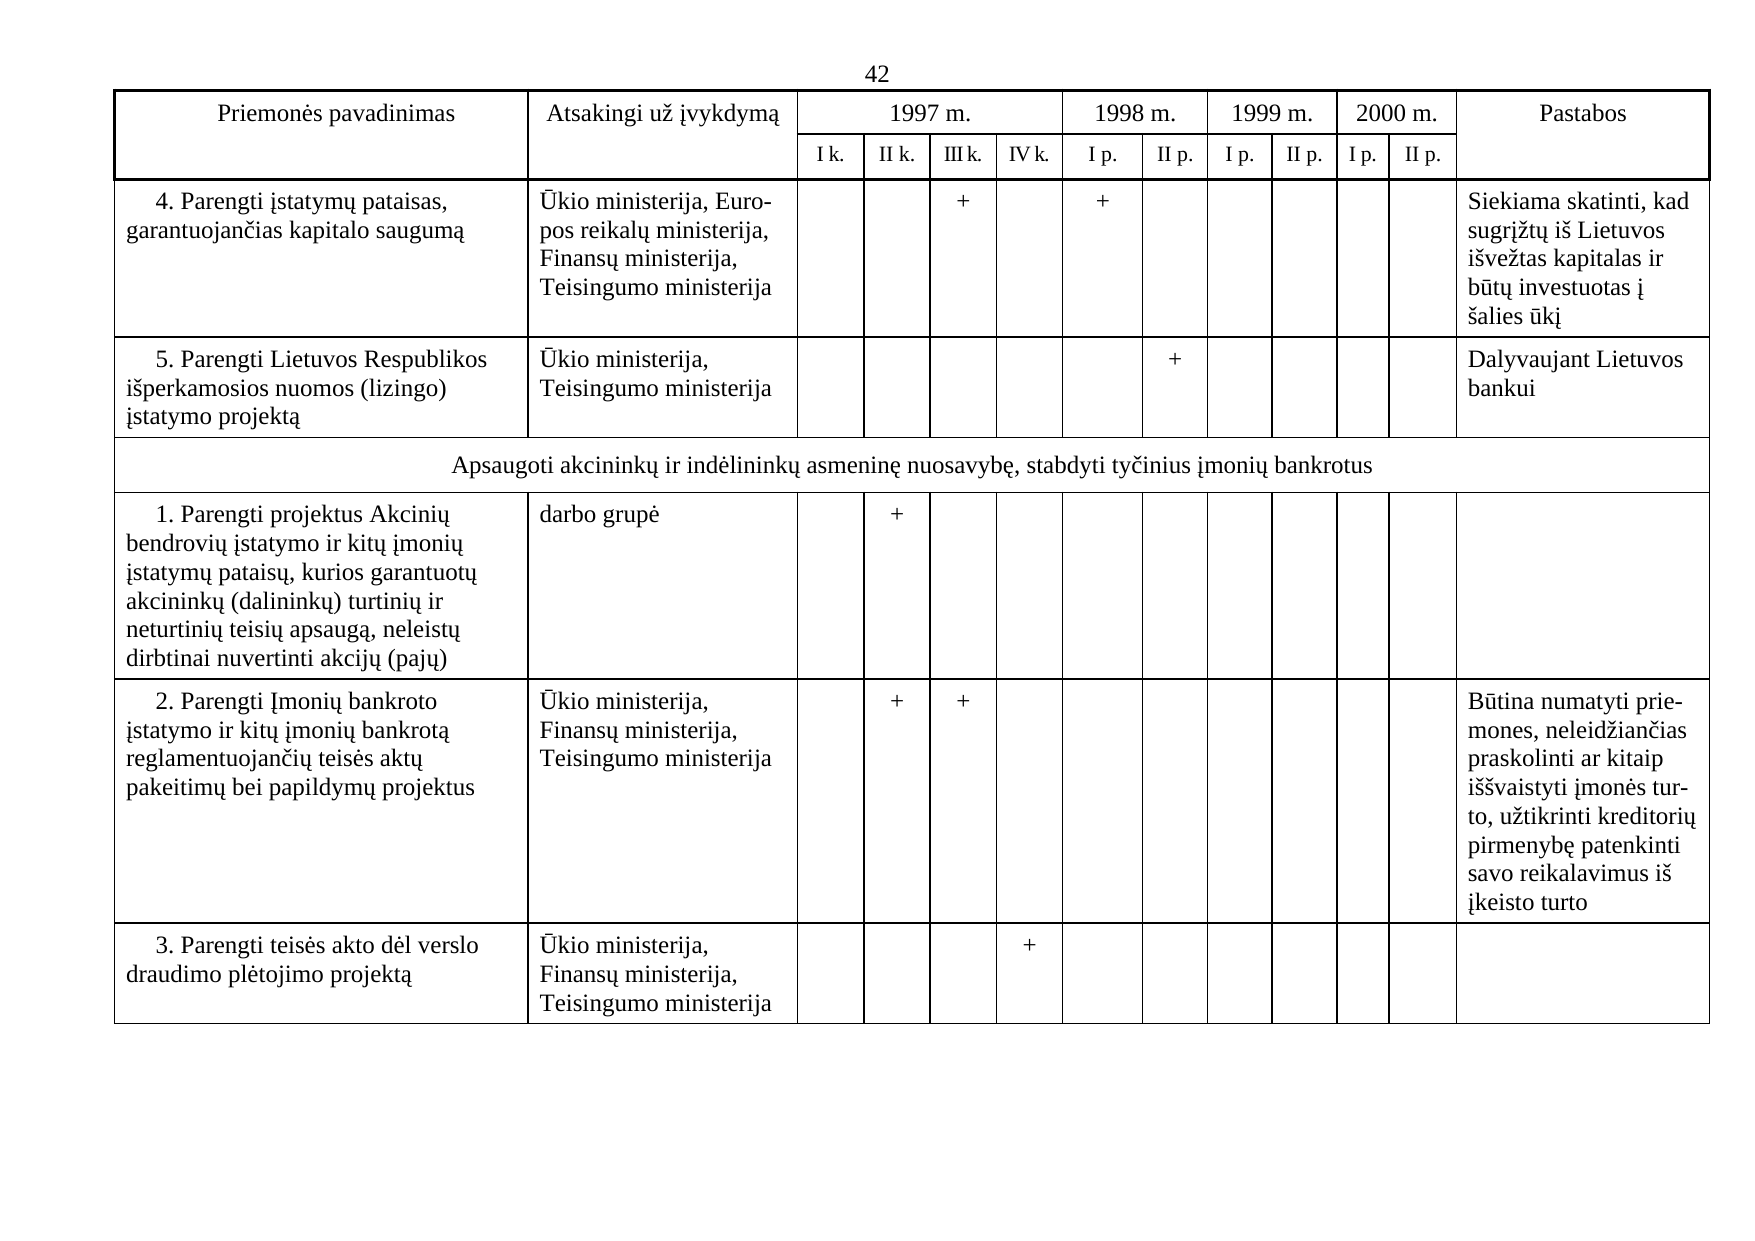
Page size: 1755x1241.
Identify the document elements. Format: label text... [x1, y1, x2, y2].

table_cell Ūkio ministerija, Teisingumo ministerija [529, 338, 797, 436]
table_cell [1457, 133, 1708, 178]
table_cell Būtina numatyti prie-mones, neleidžiančias praskolinti ar kitaip iššvaistyti įmonės tur-to, užtikrinti kreditorių pirmenybę patenkinti savo reikalavimus iš įkeisto turto [1457, 680, 1709, 922]
table_cell [798, 338, 863, 436]
table_cell 1. Parengti projektus Akcinių bendrovių įstatymo ir kitų įmonių įstatymų pataisų, kurios garantuotų akcininkų (dalininkų) turtinių ir neturtinių teisių apsaugą, neleistų dirbtinai nuvertinti akcijų (pajų) [115, 493, 527, 678]
table_cell [1390, 181, 1456, 336]
table_cell II p. [1273, 135, 1336, 178]
table_cell [1143, 493, 1207, 678]
table_cell [997, 680, 1062, 922]
table_cell [1208, 338, 1271, 436]
table_cell [1208, 493, 1271, 678]
table_cell [1338, 181, 1388, 336]
table_cell + [1063, 181, 1142, 336]
table_header Pastabos [1457, 92, 1708, 133]
table_cell [865, 338, 929, 436]
table_cell Ūkio ministerija, Finansų ministerija, Teisingumo ministerija [529, 924, 797, 1023]
table_cell [798, 181, 863, 336]
table_cell [997, 181, 1062, 336]
table_cell [1338, 680, 1388, 922]
table_cell [865, 924, 929, 1023]
table_cell + [865, 680, 929, 922]
table_cell [798, 924, 863, 1023]
table_cell [1208, 181, 1271, 336]
table_cell II p. [1143, 135, 1207, 178]
table_cell III k. [931, 135, 996, 178]
table_cell [1208, 680, 1271, 922]
table_cell + [997, 924, 1062, 1023]
table_cell 4. Parengti įstatymų pataisas, garantuojančias kapitalo saugumą [115, 181, 527, 336]
table_cell II k. [865, 135, 929, 178]
table_cell [1457, 924, 1709, 1023]
table_cell [1063, 338, 1142, 436]
table_header Priemonės pavadinimas [116, 92, 527, 133]
table_cell [1208, 924, 1271, 1023]
table_cell Ūkio ministerija, Finansų ministerija, Teisingumo ministerija [529, 680, 797, 922]
table_cell 2. Parengti Įmonių bankroto įstatymo ir kitų įmonių bankrotą reglamentuojančių teisės aktų pakeitimų bei papildymų projektus [115, 680, 527, 922]
table_cell [1273, 680, 1336, 922]
table_cell [1273, 338, 1336, 436]
table_cell [997, 338, 1062, 436]
table_cell [931, 493, 996, 678]
table_cell + [1143, 338, 1207, 436]
table_cell II p. [1390, 135, 1456, 178]
table_cell [997, 493, 1062, 678]
table_header 1997 m. [798, 92, 1062, 133]
table_cell [1457, 493, 1709, 678]
table_cell I k. [798, 135, 863, 178]
table_cell 3. Parengti teisės akto dėl verslo draudimo plėtojimo projektą [115, 924, 527, 1023]
table_cell Dalyvaujant Lietuvos bankui [1457, 338, 1709, 436]
table_header 2000 m. [1338, 92, 1456, 133]
table_cell Ūkio ministerija, Euro-pos reikalų ministerija, Finansų ministerija, Teisingumo ministerija [529, 181, 797, 336]
table_header 1999 m. [1208, 92, 1336, 133]
table_cell I p. [1208, 135, 1271, 178]
table_cell + [931, 181, 996, 336]
table_cell [1390, 493, 1456, 678]
table_cell [1143, 181, 1207, 336]
table_cell [798, 680, 863, 922]
table_cell [1390, 680, 1456, 922]
table_cell [931, 338, 996, 436]
table_header Atsakingi už įvykdymą [529, 92, 797, 133]
table_cell [1273, 924, 1336, 1023]
table_cell [116, 133, 527, 178]
table_cell Apsaugoti akcininkų ir indėlininkų asmeninę nuosavybę, stabdyti tyčinius įmonių bankrotus [115, 438, 1709, 492]
table_cell [1273, 181, 1336, 336]
table_cell [1063, 680, 1142, 922]
table_cell [529, 133, 797, 178]
table_cell [1338, 493, 1388, 678]
table_cell I p. [1338, 135, 1388, 178]
table_cell [1338, 924, 1388, 1023]
table_cell darbo grupė [529, 493, 797, 678]
table_cell [1063, 493, 1142, 678]
table_cell [798, 493, 863, 678]
table_cell [865, 181, 929, 336]
table_cell [931, 924, 996, 1023]
table_cell [1273, 493, 1336, 678]
table_cell [1143, 680, 1207, 922]
table_cell + [865, 493, 929, 678]
table_cell [1390, 338, 1456, 436]
table_cell Siekiama skatinti, kad sugrįžtų iš Lietuvos išvežtas kapitalas ir būtų investuotas į šalies ūkį [1457, 181, 1709, 336]
table_cell [1338, 338, 1388, 436]
table_cell [1390, 924, 1456, 1023]
table_cell + [931, 680, 996, 922]
table_cell [1143, 924, 1207, 1023]
table_header 1998 m. [1063, 92, 1207, 133]
table_cell 5. Parengti Lietuvos Respublikos išperkamosios nuomos (lizingo) įstatymo projektą [115, 338, 527, 436]
table_cell I p. [1063, 135, 1142, 178]
table_cell [1063, 924, 1142, 1023]
table_cell IV k. [997, 135, 1062, 178]
